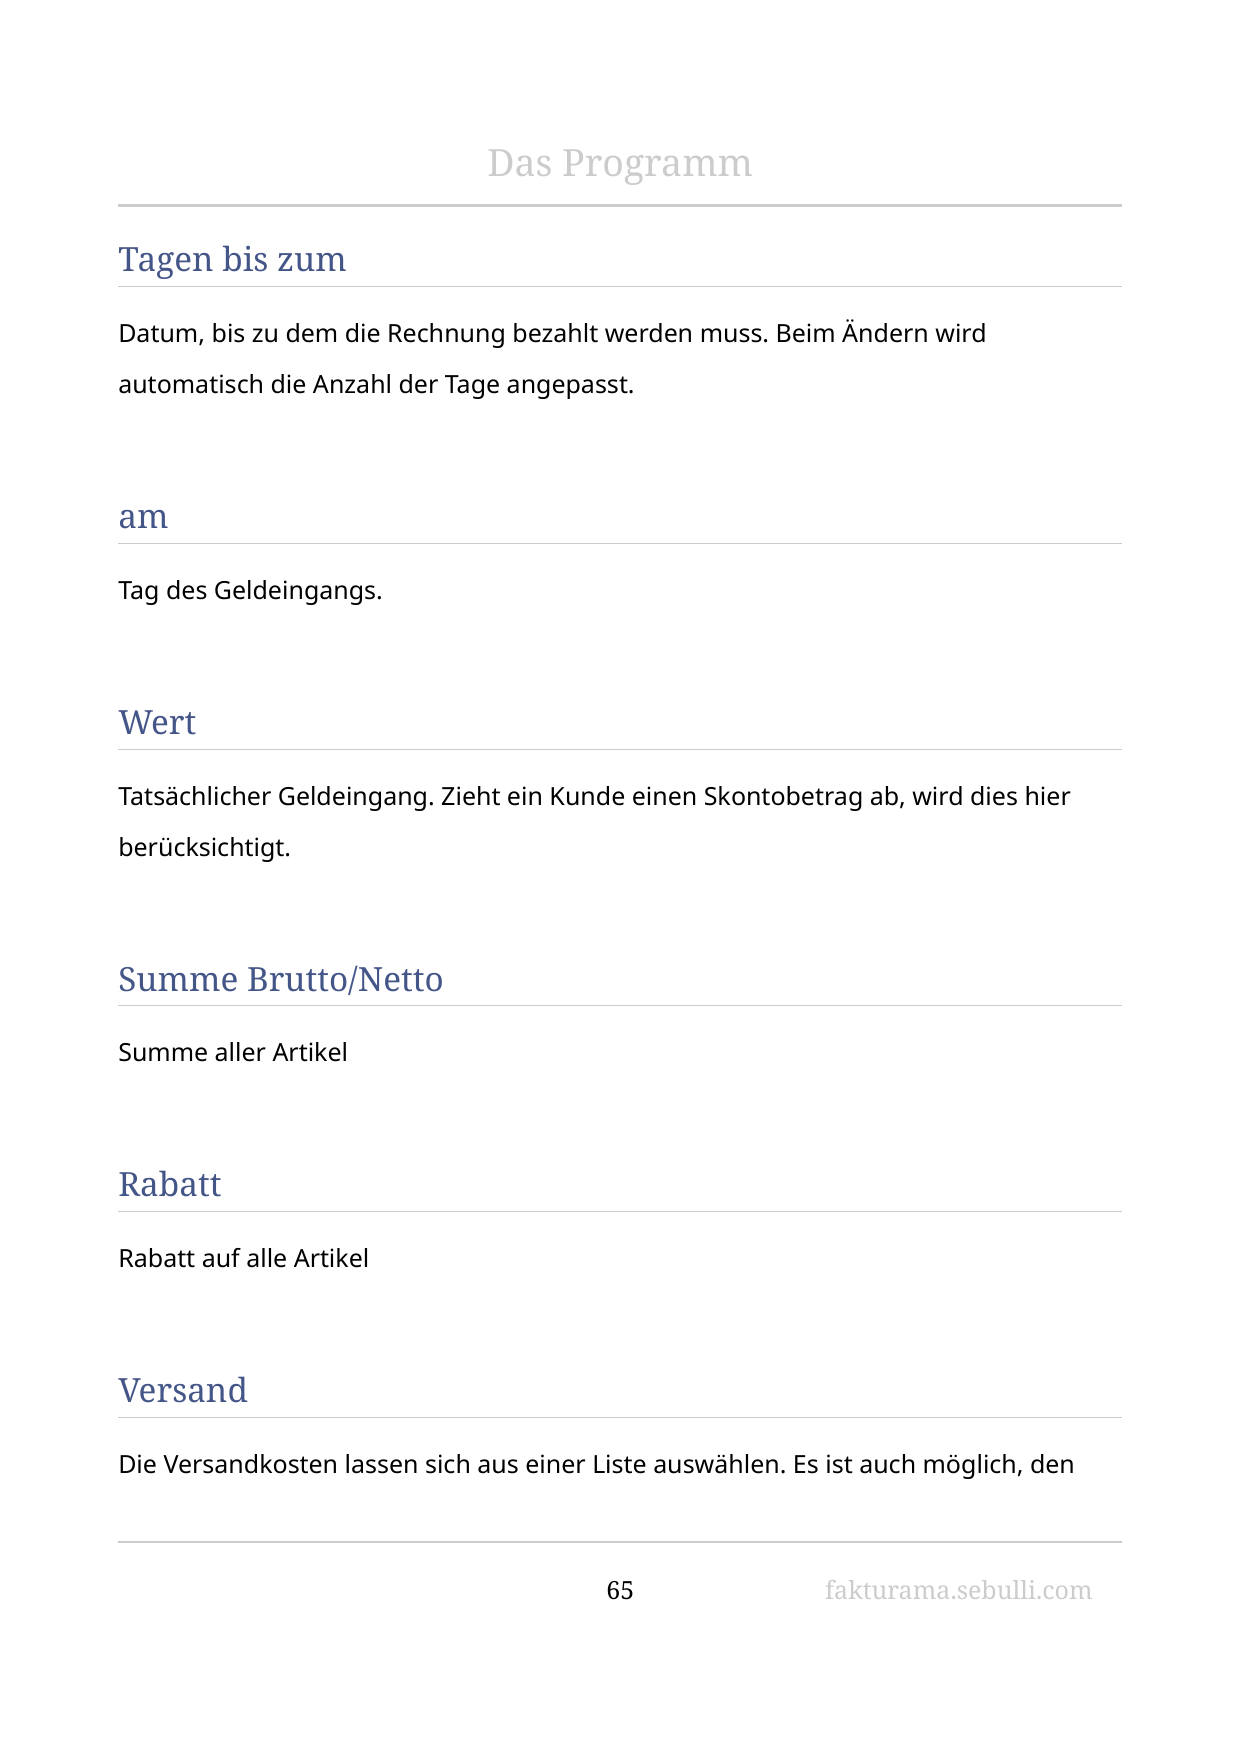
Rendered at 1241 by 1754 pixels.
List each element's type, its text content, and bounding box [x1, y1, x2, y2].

text Datum, bis zu dem die Rechnung bezahlt werden muss. Beim Ändern wird automatisch die Anzahl der Tage angepasst. [118, 316, 1122, 401]
text Tatsächlicher Geldeingang. Zieht ein Kunde einen Skontobetrag ab, wird dies hier berücksichtigt. [118, 778, 1122, 863]
subtitle am [118, 493, 1122, 543]
text Tag des Geldeingangs. [118, 573, 1122, 607]
subtitle Summe Brutto/Netto [118, 955, 1122, 1005]
subtitle Tagen bis zum [118, 236, 1122, 286]
subtitle Rabatt [118, 1161, 1122, 1211]
text Die Versandkosten lassen sich aus einer Liste auswählen. Es ist auch möglich, den [118, 1447, 1122, 1481]
text Summe aller Artikel [118, 1035, 1122, 1069]
subtitle Versand [118, 1367, 1122, 1417]
subtitle Wert [118, 699, 1122, 749]
text Rabatt auf alle Artikel [118, 1241, 1122, 1275]
